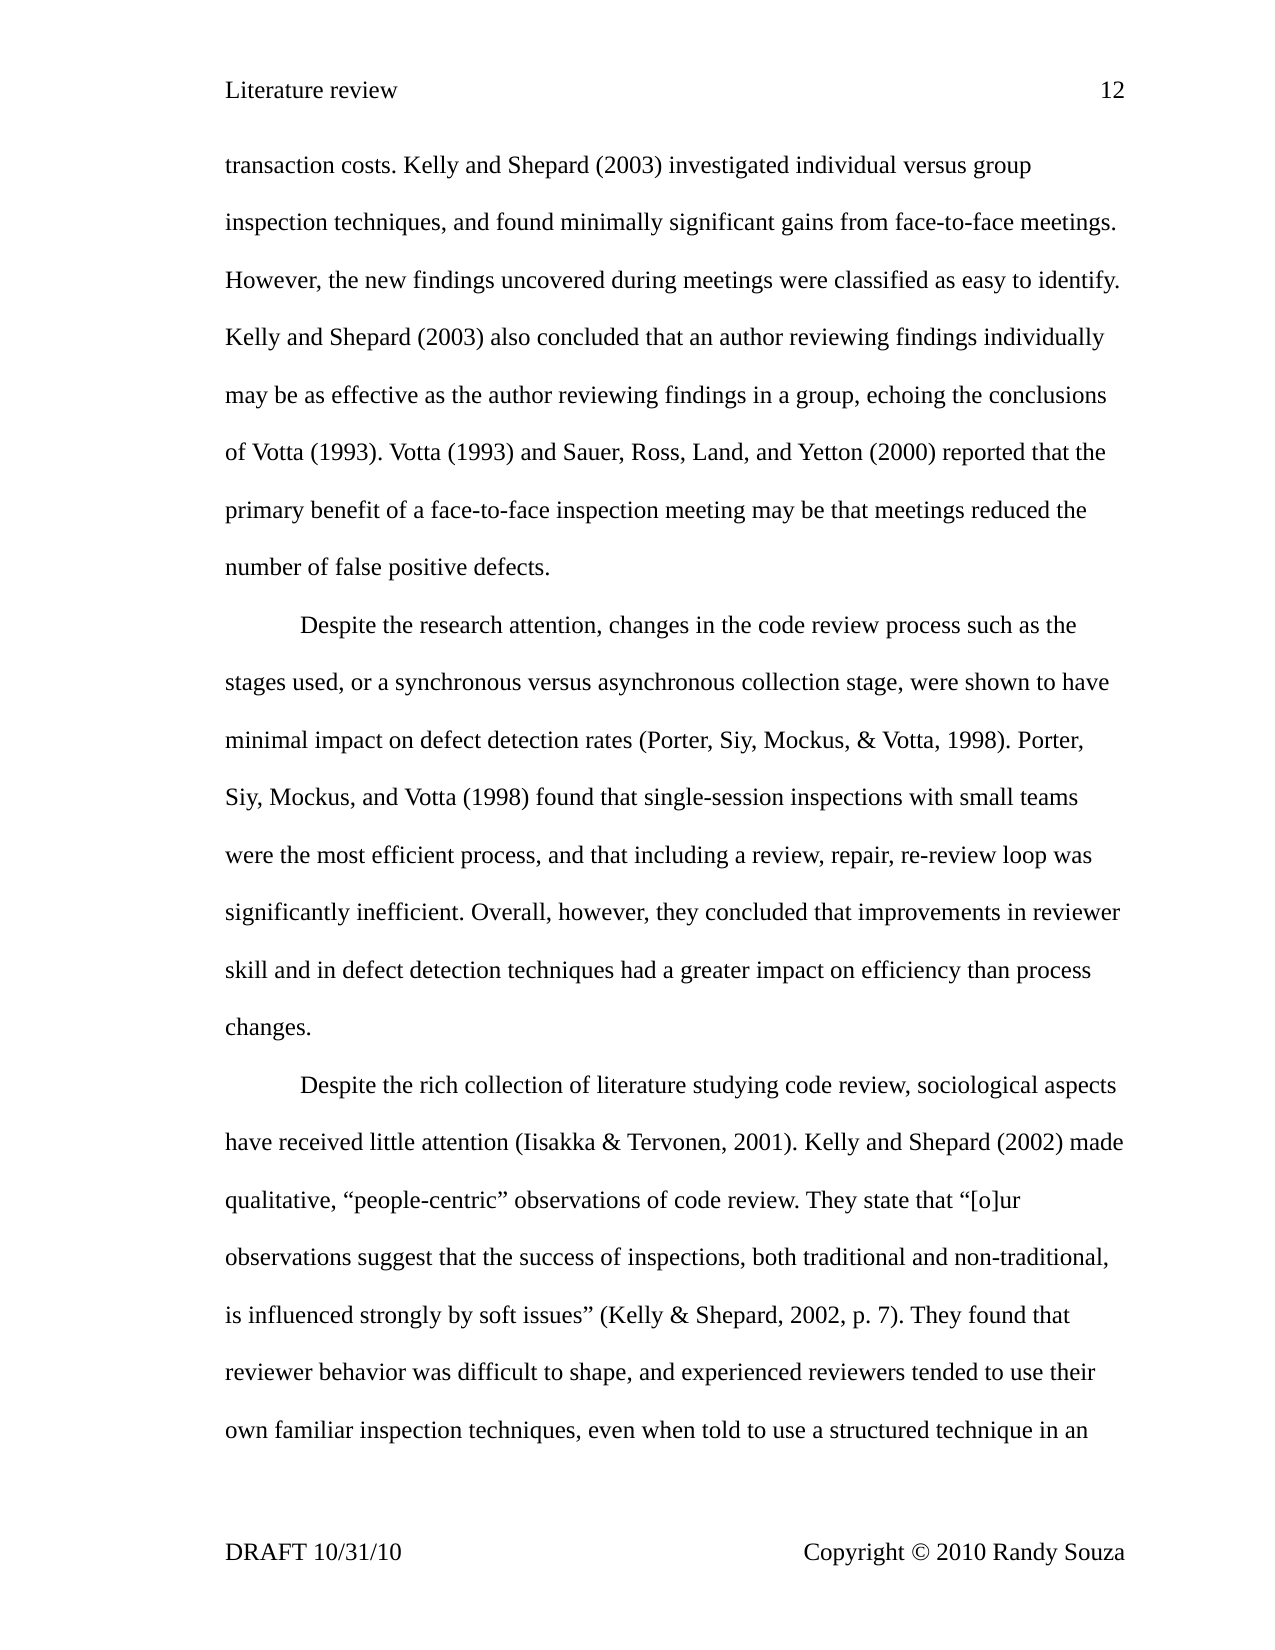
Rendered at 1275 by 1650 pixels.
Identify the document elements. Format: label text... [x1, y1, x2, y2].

text transaction costs. Kelly and Shepard (2003) investigated individual versus group inspection techniques, and found minimally significant gains from face-to-face meetings. However, the new findings uncovered during meetings were classified as easy to identify. Kelly and Shepard (2003) also concluded that an author reviewing findings individually may be as effective as the author reviewing findings in a group, echoing the conclusions of Votta (1993). Votta (1993) and Sauer, Ross, Land, and Yetton (2000) reported that the primary benefit of a face-to-face inspection meeting may be that meetings reduced the number of false positive defects. [225, 150, 1125, 581]
text Despite the rich collection of literature studying code review, sociological aspects have received little attention (Iisakka & Tervonen, 2001). Kelly and Shepard (2002) made qualitative, “people-centric” observations of code review. They state that “[o]ur observations suggest that the success of inspections, both traditional and non-traditional, is influenced strongly by soft issues” (Kelly & Shepard, 2002, p. 7). They found that reviewer behavior was difficult to shape, and experienced reviewers tended to use their own familiar inspection techniques, even when told to use a structured technique in an [225, 1070, 1125, 1444]
text Despite the research attention, changes in the code review process such as the stages used, or a synchronous versus asynchronous collection stage, were shown to have minimal impact on defect detection rates (Porter, Siy, Mockus, & Votta, 1998). Porter, Siy, Mockus, and Votta (1998) found that single-session inspections with small teams were the most efficient process, and that including a review, repair, re-review loop was significantly inefficient. Overall, however, they concluded that improvements in reviewer skill and in defect detection techniques had a greater impact on efficiency than process changes. [225, 610, 1125, 1041]
